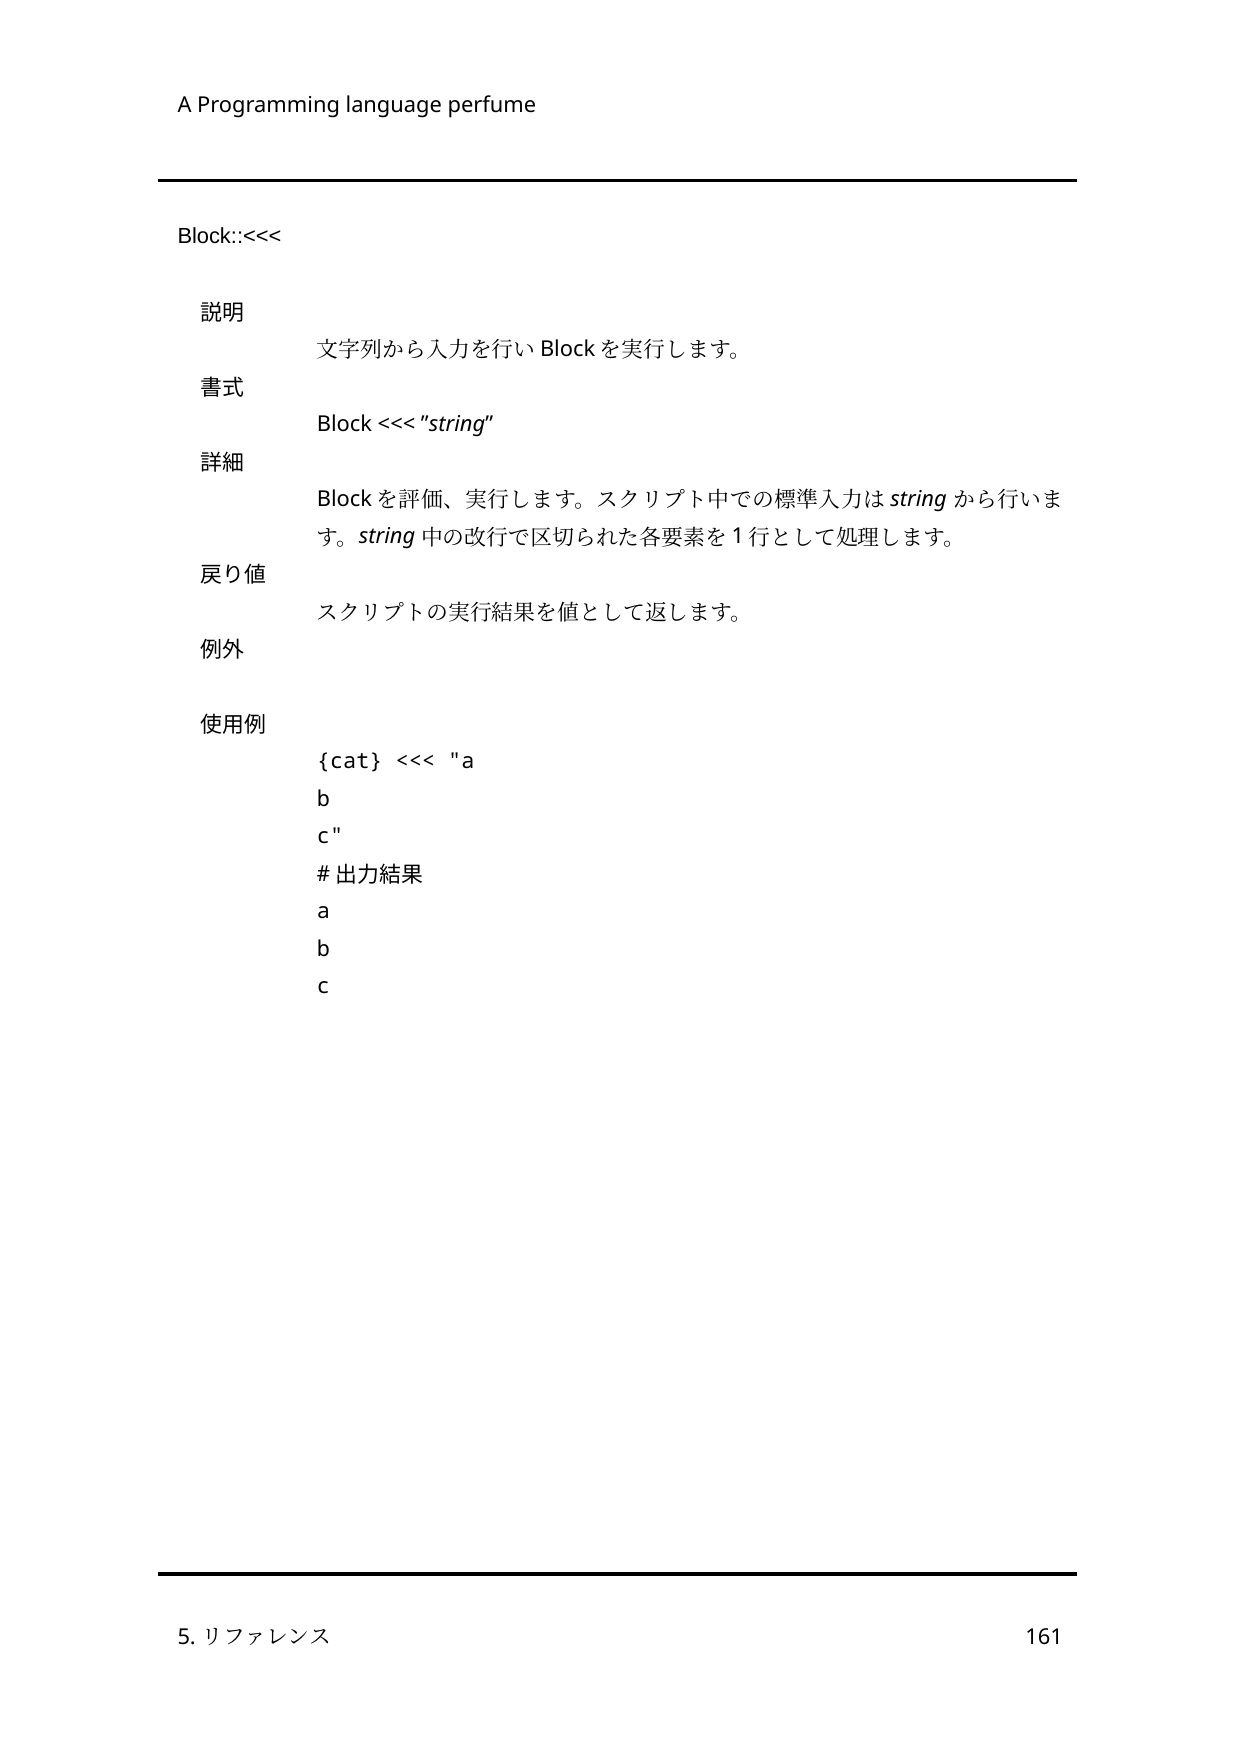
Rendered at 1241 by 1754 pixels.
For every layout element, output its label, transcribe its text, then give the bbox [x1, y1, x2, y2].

table_cell Blockを評価、実行します。スクリプト中での標準入力はstring から行います。string 中の改行で区切られた各要素を1行として処理します。 [317, 442, 1063, 554]
table_cell [317, 629, 1063, 704]
table_header 説明 [200, 292, 317, 367]
table_cell スクリプトの実行結果を値として返します。 [317, 554, 1063, 629]
table_cell 例外 [200, 629, 317, 704]
table_cell {cat} <<< "a b c" # 出力結果 a b c [317, 704, 1063, 1042]
table_header 文字列から入力を行いBlockを実行します。 [317, 292, 1063, 367]
table_cell 戻り値 [200, 554, 317, 629]
table_cell 使用例 [200, 704, 317, 1042]
table_cell 書式 [200, 367, 317, 442]
table_cell 詳細 [200, 442, 317, 554]
table_cell Block <<< ”string” [317, 367, 1063, 442]
subtitle Block::<<< [177, 217, 1063, 254]
